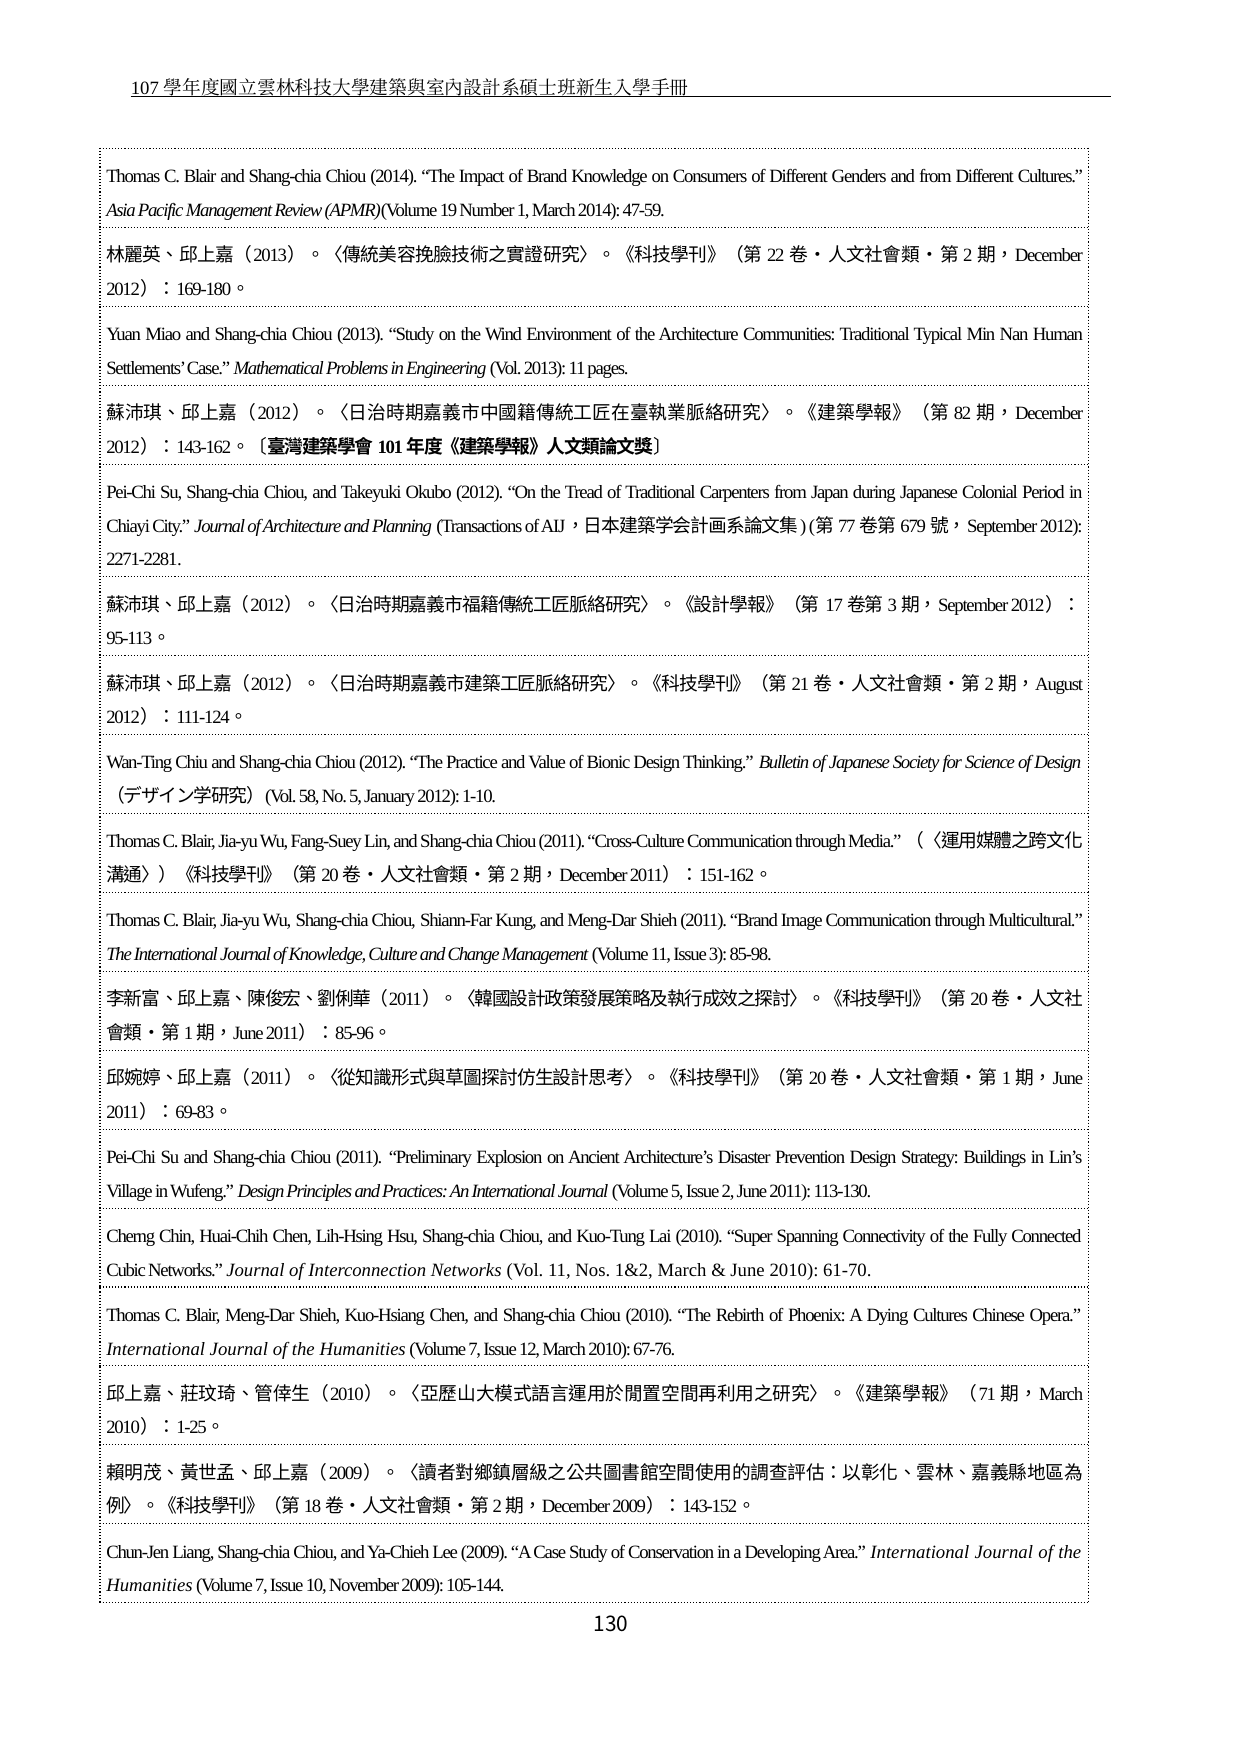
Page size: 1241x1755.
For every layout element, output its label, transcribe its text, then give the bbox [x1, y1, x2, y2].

table_cell Chun-Jen Liang, Shang-chia Chiou, and Ya-Chieh Lee (2009). “A Case Study of Conservation in a Developing Area.” International Journal of the Humanities (Volume 7, Issue 10, November 2009): 105-144. [100, 1523, 1089, 1602]
table_cell 蘇沛琪、邱上嘉（2012）。〈日治時期嘉義市中國籍傳統工匠在臺執業脈絡研究〉。《建築學報》（第82期，December 2012）：143-162。〔臺灣建築學會101年度《建築學報》人文類論文獎〕 [100, 385, 1089, 463]
table_cell 蘇沛琪、邱上嘉（2012）。〈日治時期嘉義市建築工匠脈絡研究〉。《科技學刊》（第21卷‧人文社會類‧第2期，August 2012）：111-124。 [100, 655, 1089, 734]
table_cell Thomas C. Blair, Meng-Dar Shieh, Kuo-Hsiang Chen, and Shang-chia Chiou (2010). “The Rebirth of Phoenix: A Dying Cultures Chinese Opera.” International Journal of the Humanities (Volume 7, Issue 12, March 2010): 67-76. [100, 1286, 1089, 1365]
table_cell Thomas C. Blair, Jia-yu Wu, Shang-chia Chiou, Shiann-Far Kung, and Meng-Dar Shieh (2011). “Brand Image Communication through Multicultural.” The International Journal of Knowledge, Culture and Change Management (Volume 11, Issue 3): 85-98. [100, 892, 1089, 971]
table_cell 林麗英、邱上嘉（2013）。〈傳統美容挽臉技術之實證研究〉。《科技學刊》（第22卷‧人文社會類‧第2期，December 2012）：169-180。 [100, 227, 1089, 306]
table_cell Thomas C. Blair and Shang-chia Chiou (2014). “The Impact of Brand Knowledge on Consumers of Different Genders and from Different Cultures.” Asia Pacific Management Review (APMR)(Volume 19 Number 1, March 2014): 47-59. [100, 148, 1089, 227]
table_cell 蘇沛琪、邱上嘉（2012）。〈日治時期嘉義市福籍傳統工匠脈絡研究〉。《設計學報》（第17卷第3期，September 2012）：95-113。 [100, 576, 1089, 655]
table_cell Wan-Ting Chiu and Shang-chia Chiou (2012). “The Practice and Value of Bionic Design Thinking.” Bulletin of Japanese Society for Science of Design （デザイン学研究）(Vol. 58, No. 5, January 2012): 1-10. [100, 734, 1089, 813]
table_cell Thomas C. Blair, Jia-yu Wu, Fang-Suey Lin, and Shang-chia Chiou (2011). “Cross-Culture Communication through Media.” （〈運用媒體之跨文化溝通〉）《科技學刊》（第20卷‧人文社會類‧第2期，December 2011）：151-162。 [100, 813, 1089, 892]
table_cell 李新富、邱上嘉、陳俊宏、劉俐華（2011）。〈韓國設計政策發展策略及執行成效之探討〉。《科技學刊》（第20卷‧人文社會類‧第1期，June 2011）：85-96。 [100, 971, 1089, 1049]
table_cell 邱上嘉、莊玟琦、管倖生（2010）。〈亞歷山大模式語言運用於閒置空間再利用之研究〉。《建築學報》（71期，March 2010）：1-25。 [100, 1365, 1089, 1444]
table_cell Yuan Miao and Shang-chia Chiou (2013). “Study on the Wind Environment of the Architecture Communities: Traditional Typical Min Nan Human Settlements’ Case.” Mathematical Problems in Engineering (Vol. 2013): 11 pages. [100, 306, 1089, 384]
table_cell 賴明茂、黃世孟、邱上嘉（2009）。〈讀者對鄉鎮層級之公共圖書館空間使用的調查評估：以彰化、雲林、嘉義縣地區為例〉。《科技學刊》（第18卷‧人文社會類‧第2期，December 2009）：143-152。 [100, 1444, 1089, 1523]
table_cell Pei-Chi Su and Shang-chia Chiou (2011). “Preliminary Explosion on Ancient Architecture’s Disaster Prevention Design Strategy: Buildings in Lin’s Village in Wufeng.” Design Principles and Practices: An International Journal (Volume 5, Issue 2, June 2011): 113-130. [100, 1129, 1089, 1207]
table_cell Pei-Chi Su, Shang-chia Chiou, and Takeyuki Okubo (2012). “On the Tread of Traditional Carpenters from Japan during Japanese Colonial Period in Chiayi City.” Journal of Architecture and Planning (Transactions of AIJ，日本建築学会計画系論文集) (第77卷第679號，September 2012): 2271-2281. [100, 464, 1089, 576]
table_cell Cherng Chin, Huai-Chih Chen, Lih-Hsing Hsu, Shang-chia Chiou, and Kuo-Tung Lai (2010). “Super Spanning Connectivity of the Fully Connected Cubic Networks.” Journal of Interconnection Networks (Vol. 11, Nos. 1&2, March & June 2010): 61-70. [100, 1208, 1089, 1286]
table_cell 邱婉婷、邱上嘉（2011）。〈從知識形式與草圖探討仿生設計思考〉。《科技學刊》（第20卷‧人文社會類‧第1期，June 2011）：69-83。 [100, 1050, 1089, 1128]
